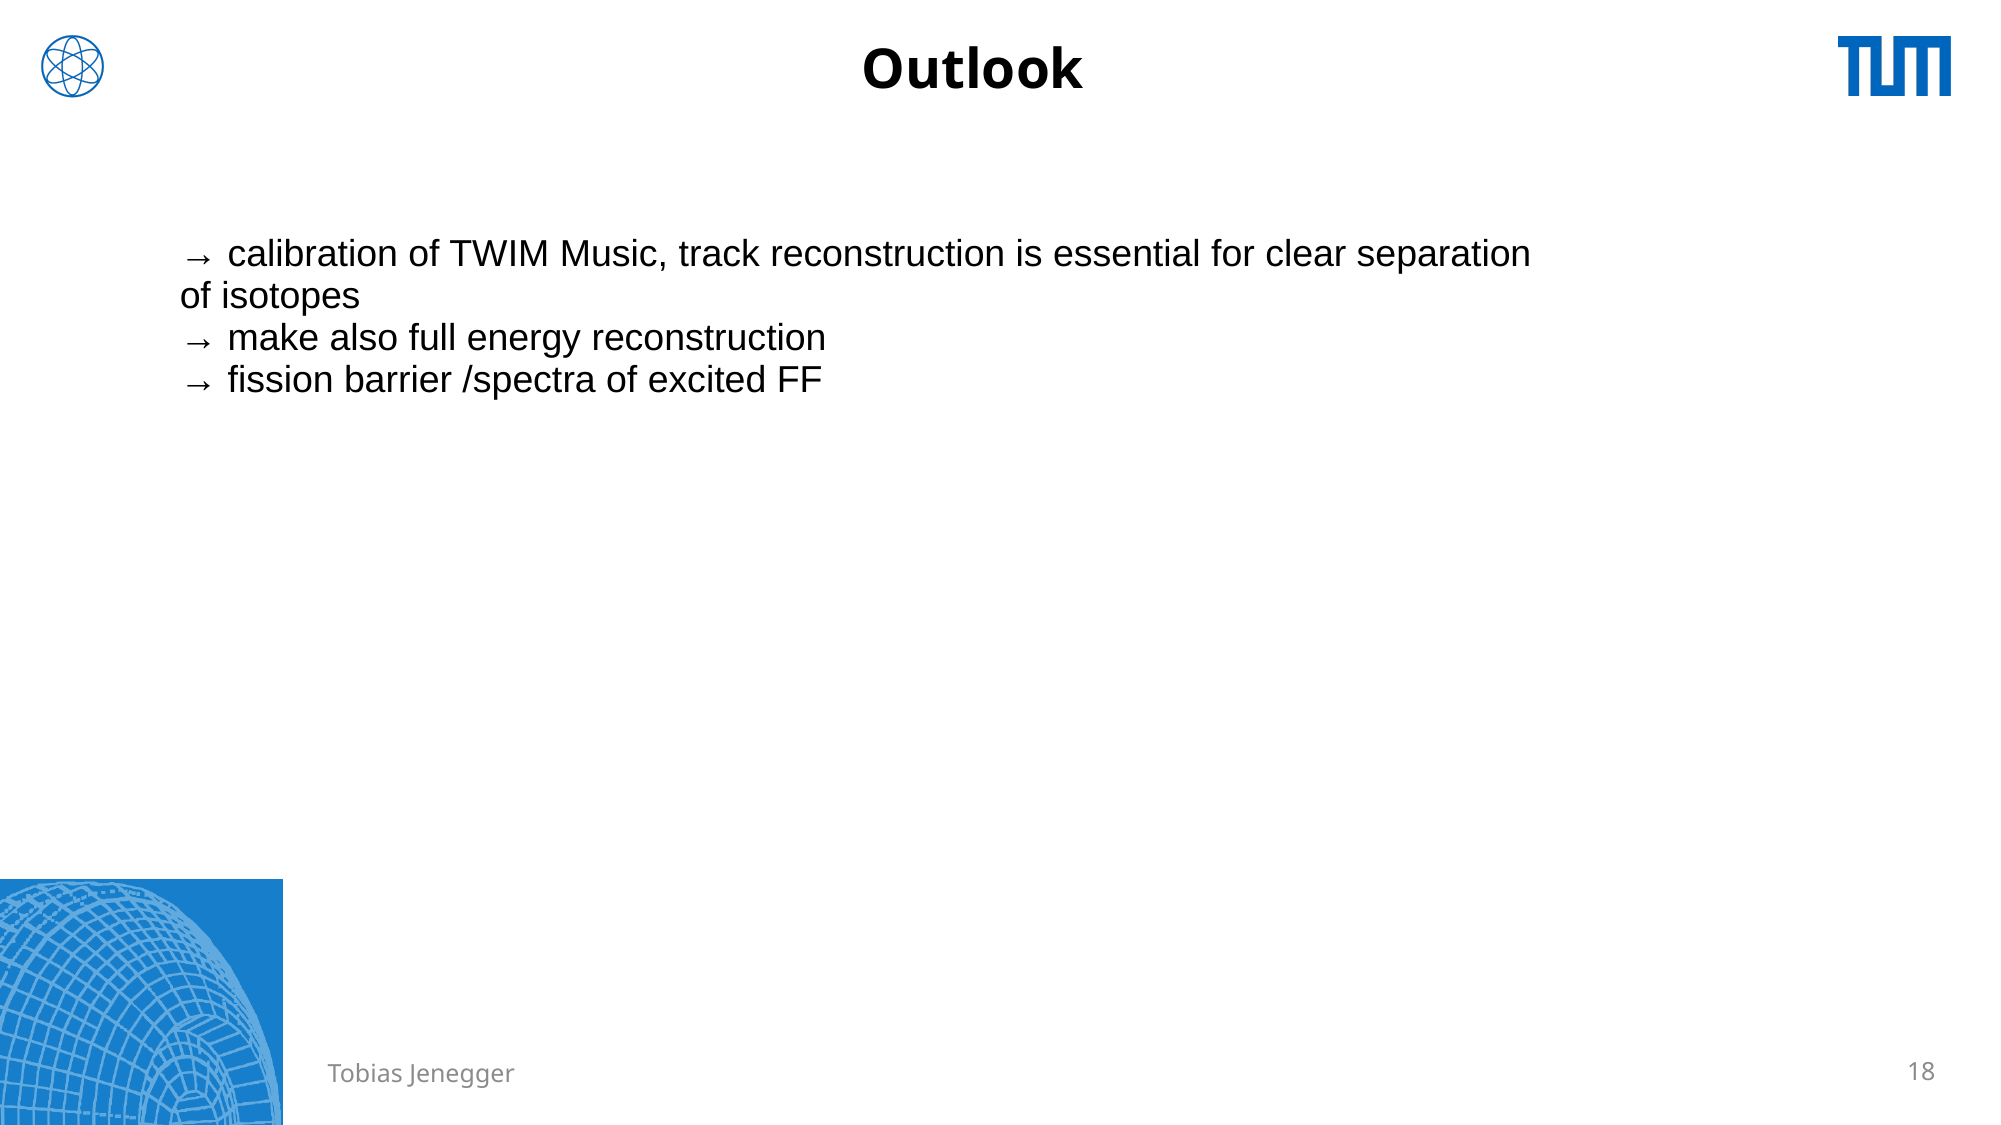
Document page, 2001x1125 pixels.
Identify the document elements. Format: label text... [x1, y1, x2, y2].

picture [1838, 36, 1951, 96]
picture [36, 30, 108, 101]
picture [0, 879, 283, 1125]
text_box → calibration of TWIM Music, track reconstruction is essential for clear separation of isotopes → make also full energy reconstruction → fission barrier /spectra of excited FF [165, 224, 1576, 534]
slide_number Tobias Jenegger [312, 1042, 588, 1103]
slide_number [1500, 1042, 1951, 1103]
title Outlook [137, 32, 1809, 109]
